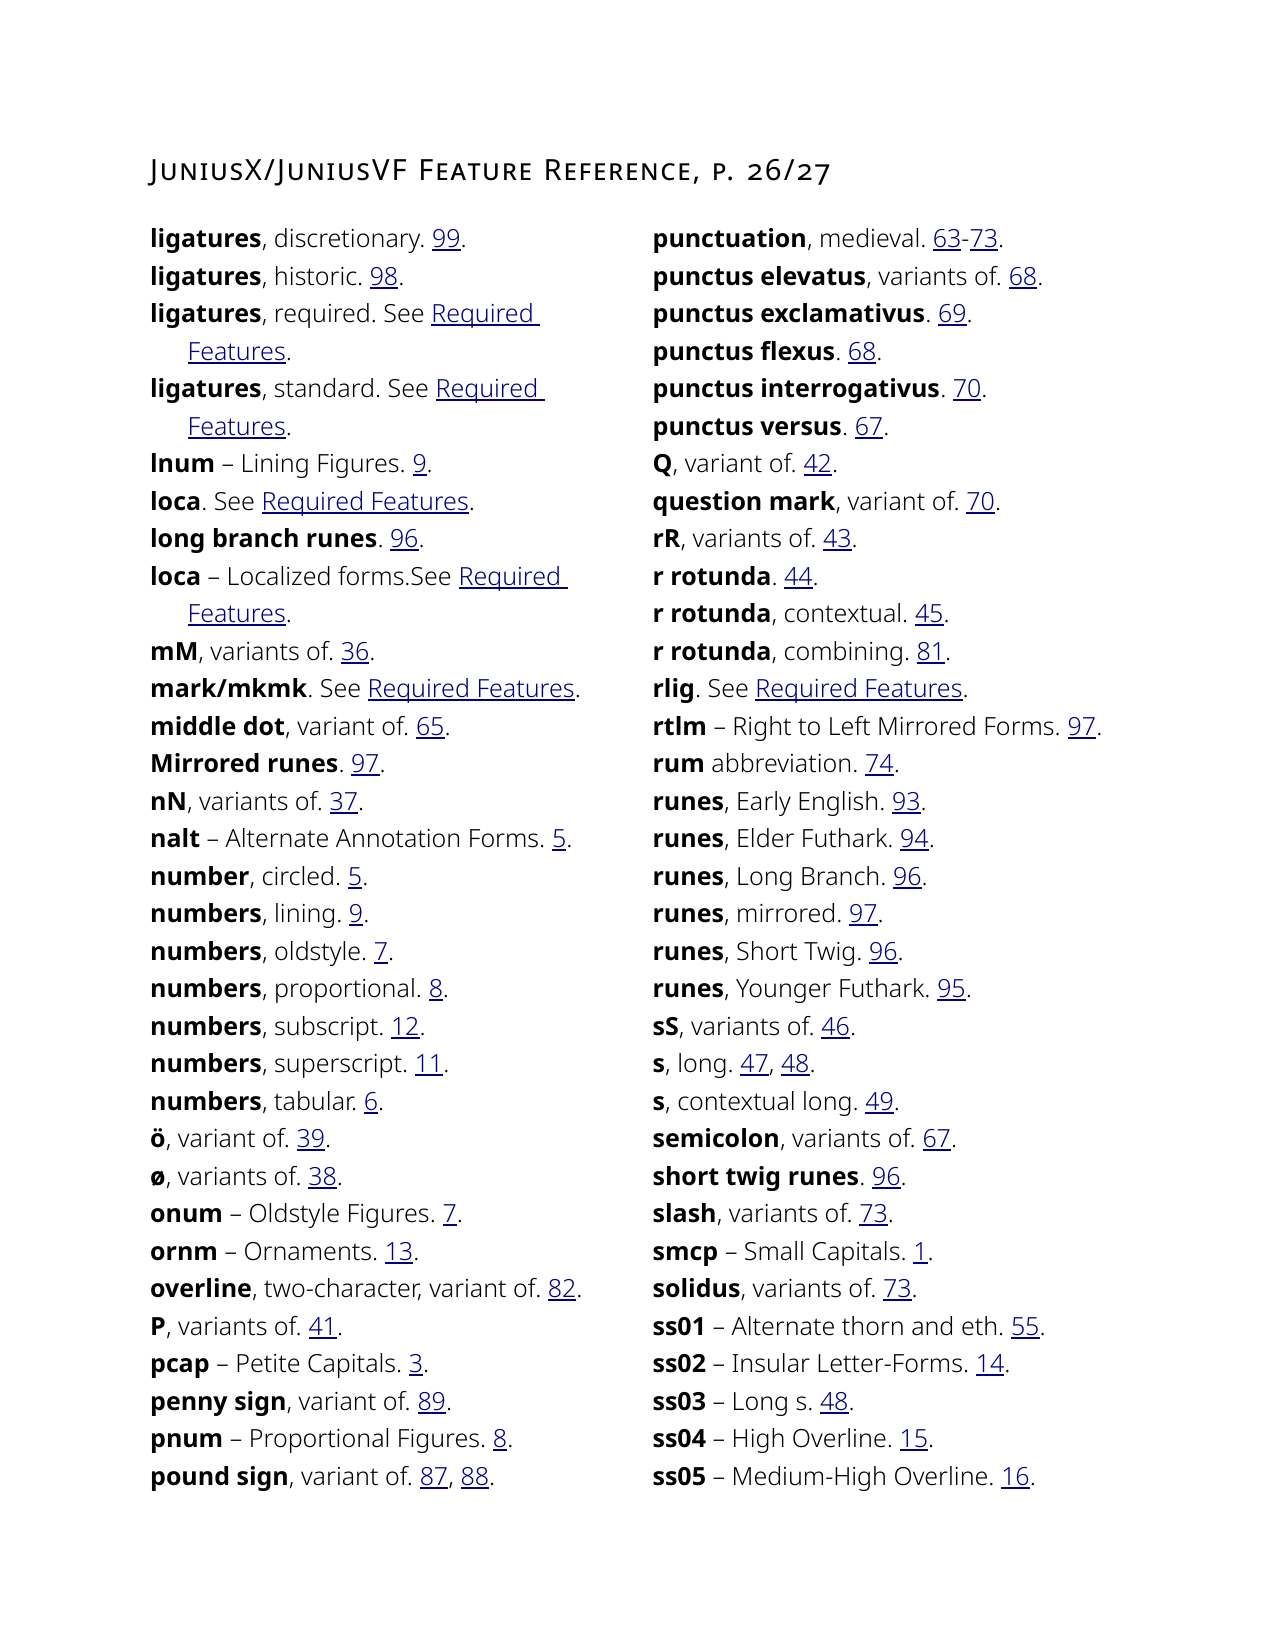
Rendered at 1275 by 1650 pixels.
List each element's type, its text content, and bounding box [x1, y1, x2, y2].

text r rotunda. 44. [652, 555, 1125, 592]
text numbers, superscript. 11. [150, 1042, 622, 1080]
text ss04 – High Overline. 15. [652, 1417, 1125, 1455]
text overline, two-character, variant of. 82. [150, 1267, 622, 1305]
text runes, Elder Futhark. 94. [652, 817, 1125, 855]
text runes, Early English. 93. [652, 780, 1125, 817]
text numbers, proportional. 8. [150, 967, 622, 1005]
text runes, Long Branch. 96. [652, 855, 1125, 892]
text s, contextual long. 49. [652, 1080, 1125, 1117]
text rtlm – Right to Left Mirrored Forms. 97. [652, 705, 1125, 742]
text ss02 – Insular Letter-Forms. 14. [652, 1342, 1125, 1380]
text P, variants of. 41. [150, 1305, 622, 1342]
text ligatures, discretionary. 99. [150, 217, 622, 255]
text mM, variants of. 36. [150, 630, 622, 667]
text punctus flexus. 68. [652, 330, 1125, 367]
text lnum – Lining Figures. 9. [150, 442, 622, 480]
text ornm – Ornaments. 13. [150, 1230, 622, 1267]
text ö, variant of. 39. [150, 1117, 622, 1155]
text pnum – Proportional Figures. 8. [150, 1417, 622, 1455]
text mark/mkmk. See Required Features. [150, 667, 622, 705]
text r rotunda, contextual. 45. [652, 592, 1125, 630]
text onum – Oldstyle Figures. 7. [150, 1192, 622, 1230]
text loca – Localized forms.See Required Features. [150, 555, 622, 630]
text slash, variants of. 73. [652, 1192, 1125, 1230]
text rlig. See Required Features. [652, 667, 1125, 705]
text ss01 – Alternate thorn and eth. 55. [652, 1305, 1125, 1342]
text ø, variants of. 38. [150, 1155, 622, 1192]
text nalt – Alternate Annotation Forms. 5. [150, 817, 622, 855]
text penny sign, variant of. 89. [150, 1380, 622, 1417]
text pcap – Petite Capitals. 3. [150, 1342, 622, 1380]
text numbers, oldstyle. 7. [150, 930, 622, 967]
text punctus exclamativus. 69. [652, 292, 1125, 330]
text Mirrored runes. 97. [150, 742, 622, 780]
text ss05 – Medium-High Overline. 16. [652, 1455, 1125, 1492]
text pound sign, variant of. 87, 88. [150, 1455, 622, 1492]
text rR, variants of. 43. [652, 517, 1125, 555]
text numbers, lining. 9. [150, 892, 622, 930]
text smcp – Small Capitals. 1. [652, 1230, 1125, 1267]
text r rotunda, combining. 81. [652, 630, 1125, 667]
text nN, variants of. 37. [150, 780, 622, 817]
text punctuation, medieval. 63-73. [652, 217, 1125, 255]
text punctus elevatus, variants of. 68. [652, 255, 1125, 292]
text solidus, variants of. 73. [652, 1267, 1125, 1305]
text ligatures, historic. 98. [150, 255, 622, 292]
text loca. See Required Features. [150, 480, 622, 517]
text s, long. 47, 48. [652, 1042, 1125, 1080]
text punctus interrogativus. 70. [652, 367, 1125, 405]
text runes, mirrored. 97. [652, 892, 1125, 930]
text runes, Short Twig. 96. [652, 930, 1125, 967]
text short twig runes. 96. [652, 1155, 1125, 1192]
text semicolon, variants of. 67. [652, 1117, 1125, 1155]
text punctus versus. 67. [652, 405, 1125, 442]
text ligatures, standard. See Required Features. [150, 367, 622, 442]
text ligatures, required. See Required Features. [150, 292, 622, 367]
text rum abbreviation. 74. [652, 742, 1125, 780]
text numbers, subscript. 12. [150, 1005, 622, 1042]
text number, circled. 5. [150, 855, 622, 892]
text question mark, variant of. 70. [652, 480, 1125, 517]
text sS, variants of. 46. [652, 1005, 1125, 1042]
text runes, Younger Futhark. 95. [652, 967, 1125, 1005]
text ss03 – Long s. 48. [652, 1380, 1125, 1417]
text Q, variant of. 42. [652, 442, 1125, 480]
text long branch runes. 96. [150, 517, 622, 555]
text numbers, tabular. 6. [150, 1080, 622, 1117]
text middle dot, variant of. 65. [150, 705, 622, 742]
